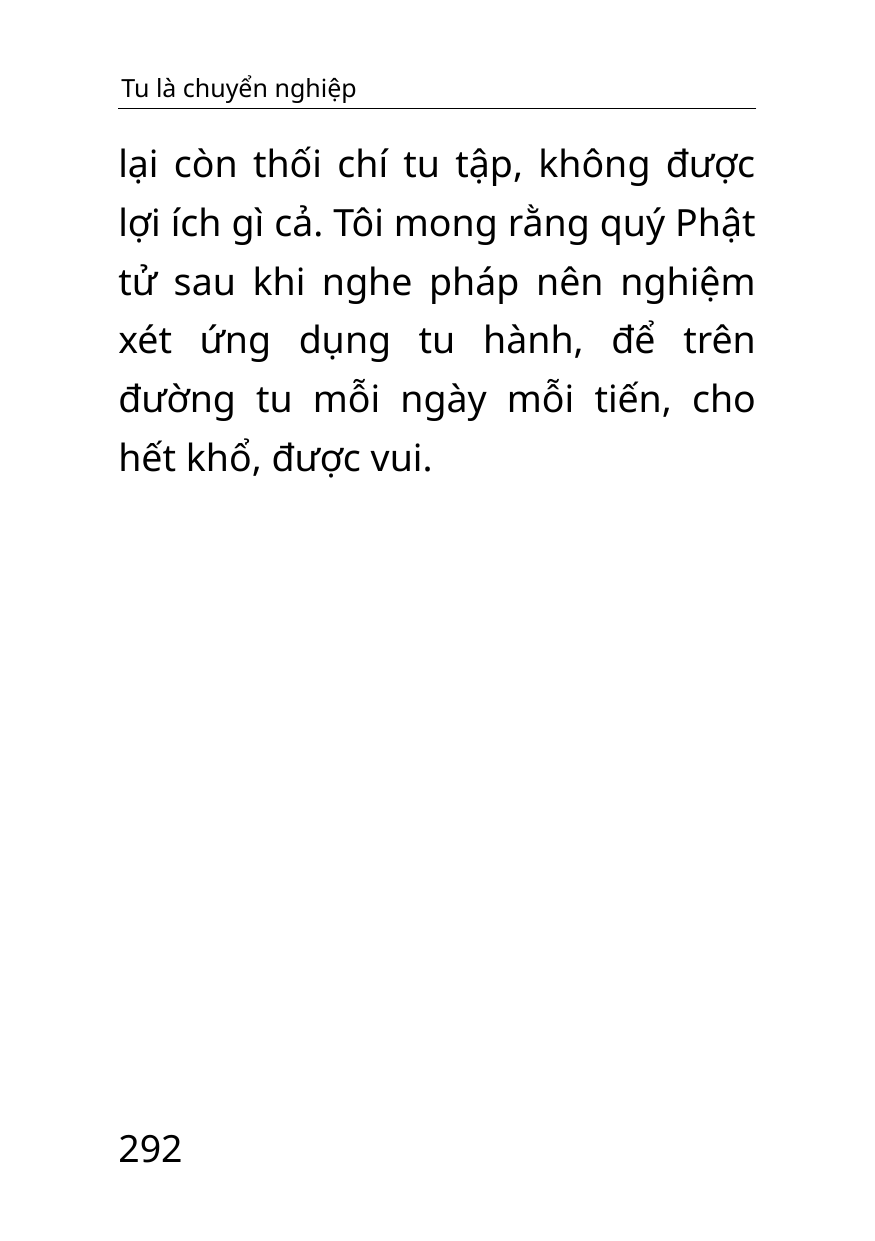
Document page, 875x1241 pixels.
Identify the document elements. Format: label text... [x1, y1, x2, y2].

text lại còn thối chí tu tập, không được lợi ích gì cả. Tôi mong rằng quý Phật tử sau khi nghe pháp nên nghiệm xét ứng dụng tu hành, để trên đường tu mỗi ngày mỗi tiến, cho hết khổ, được vui. [118, 138, 756, 482]
